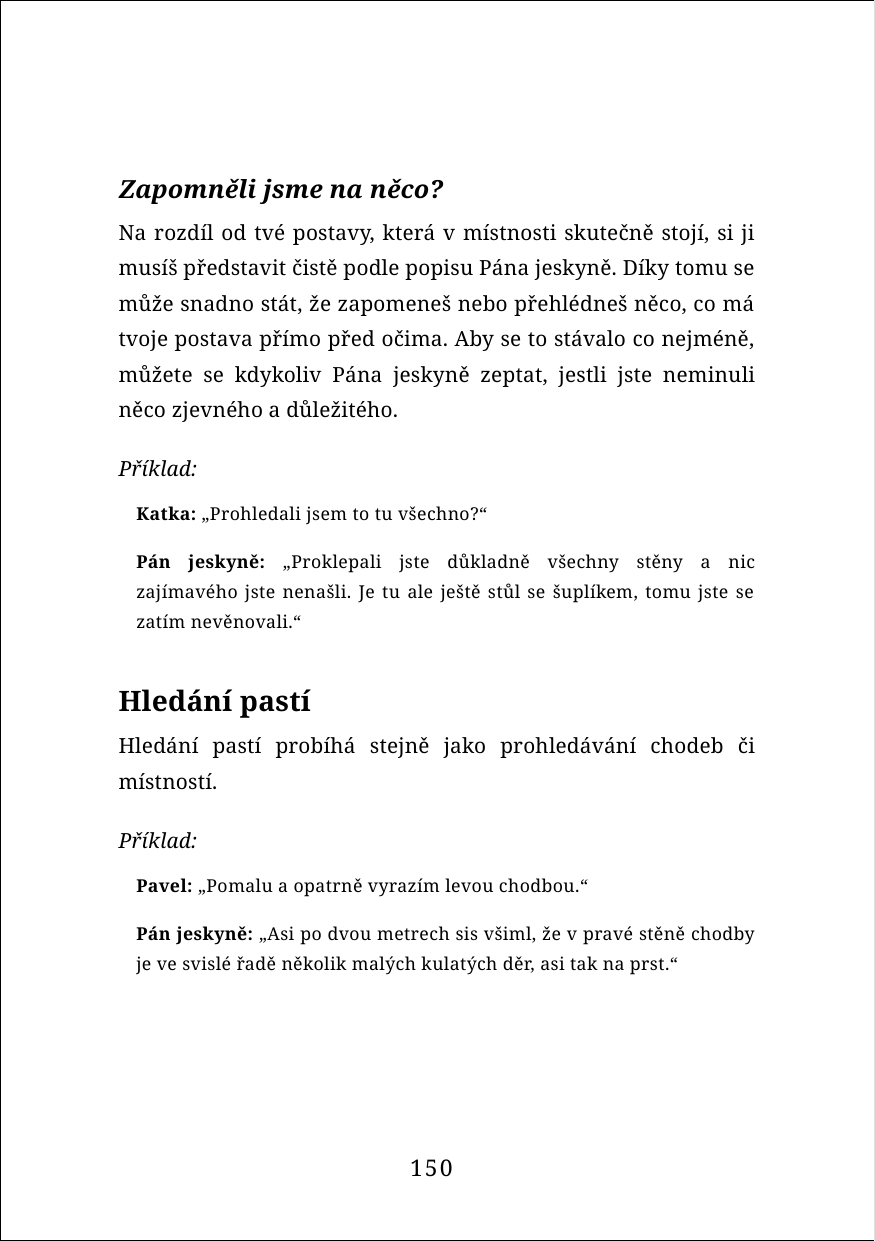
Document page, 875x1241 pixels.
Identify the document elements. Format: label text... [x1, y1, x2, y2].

subtitle Zapomněli jsme na něco? [118, 172, 756, 206]
subtitle Hledání pastí [118, 682, 756, 720]
text Pavel: „Pomalu a opatrně vyrazím levou chodbou.“ [136, 874, 756, 898]
text Příklad: [118, 826, 756, 855]
text Na rozdíl od tvé postavy, která v místnosti skutečně stojí, si ji musíš představit čistě podle popisu Pána jeskyně. Díky tomu se může snadno stát, že zapomeneš nebo přehlédneš něco, co má tvoje postava přímo před očima. Aby se to stávalo co nejméně, můžete se kdykoliv Pána jeskyně zeptat, jestli jste neminuli něco zjevného a důležitého. [118, 218, 756, 424]
text Katka: „Prohledali jsem to tu všechno?“ [136, 502, 756, 526]
text Pán jeskyně: „Asi po dvou metrech sis všiml, že v pravé stěně chodby je ve svislé řadě několik malých kulatých děr, asi tak na prst.“ [136, 922, 756, 976]
text Hledání pastí probíhá stejně jako prohledávání chodeb či místností. [118, 732, 756, 796]
text Příklad: [118, 454, 756, 483]
text Pán jeskyně: „Proklepali jste důkladně všechny stěny a nic zajímavého jste nenašli. Je tu ale ještě stůl se šuplíkem, tomu jste se zatím nevěnovali.“ [136, 549, 756, 634]
